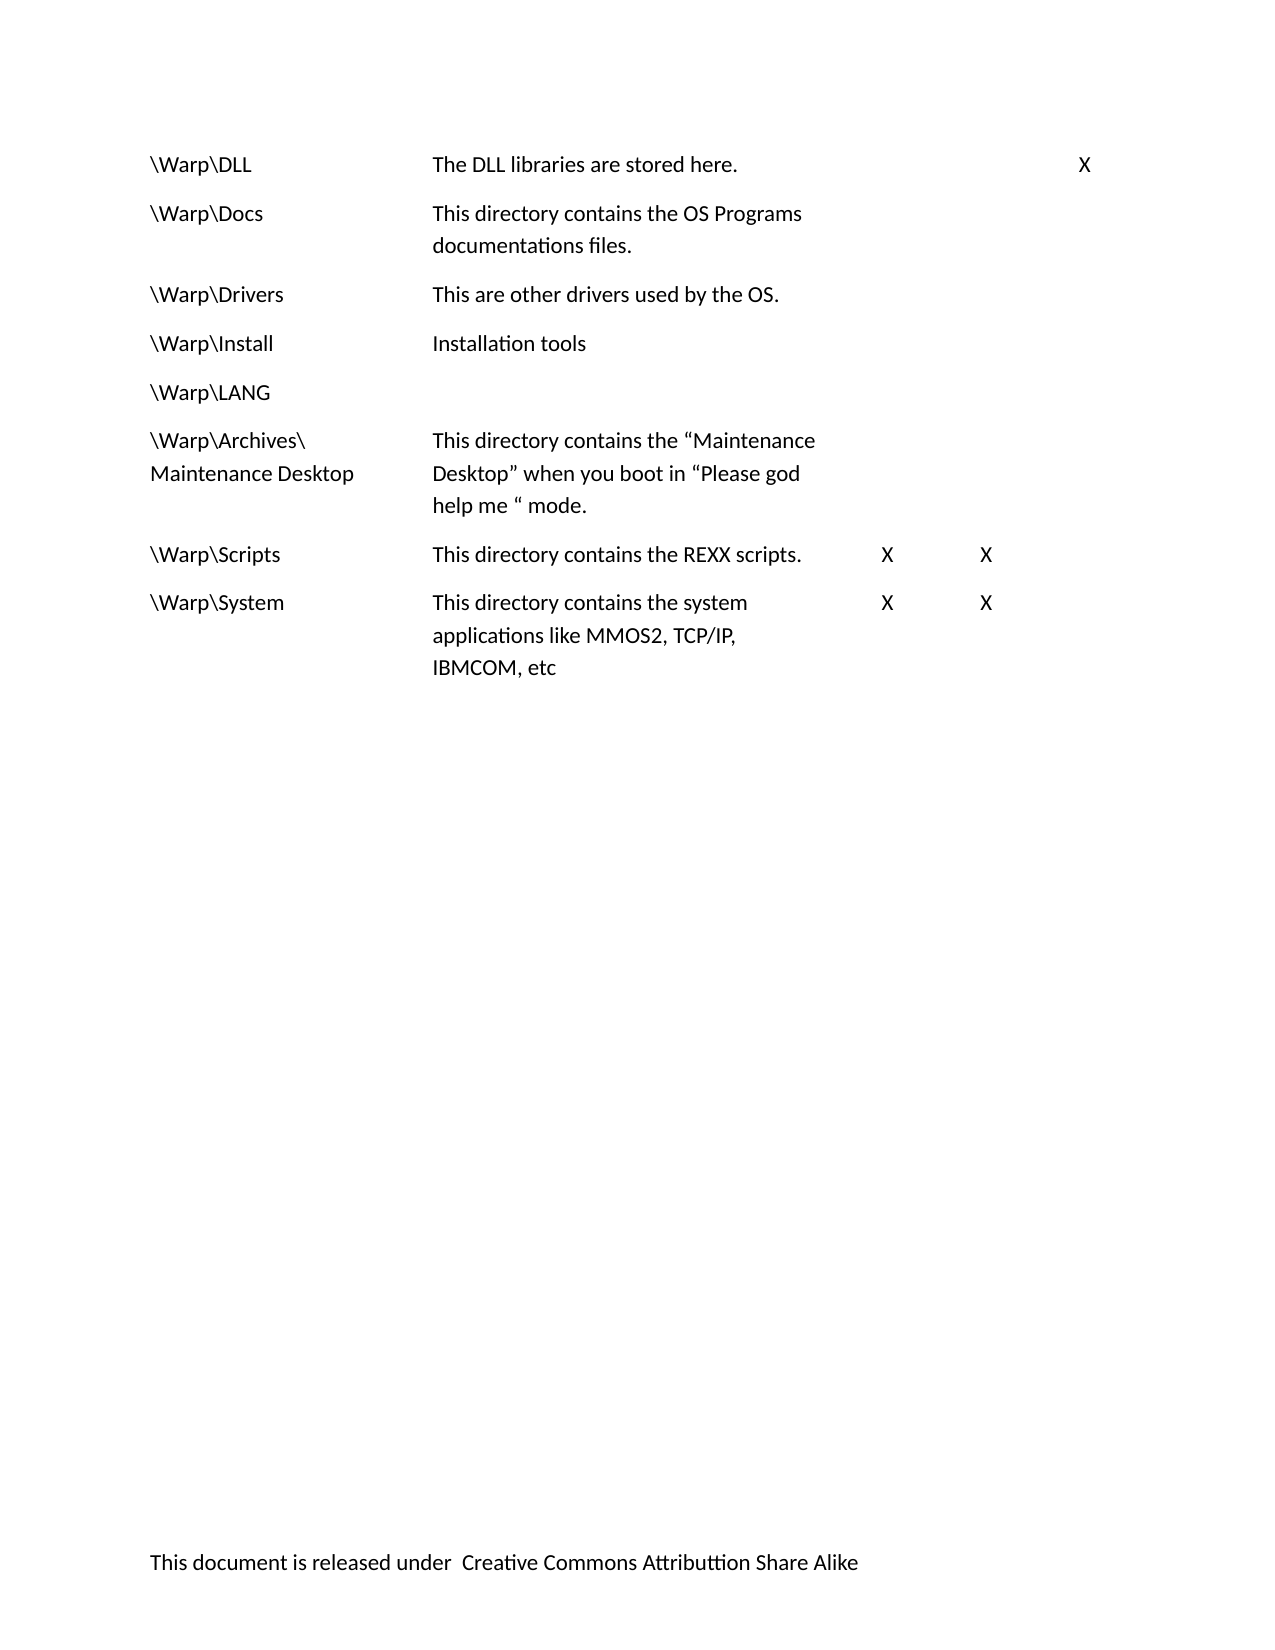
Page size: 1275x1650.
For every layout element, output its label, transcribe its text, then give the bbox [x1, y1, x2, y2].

table_cell [835, 199, 939, 280]
table_cell [1033, 280, 1136, 329]
table_cell [1033, 426, 1136, 540]
table_cell [835, 329, 939, 378]
table_cell This directory contains the REXX scripts. [421, 540, 835, 588]
table_cell The DLL libraries are stored here. [421, 150, 835, 199]
table_cell [835, 426, 939, 540]
table_cell [1033, 329, 1136, 378]
table_cell [1033, 378, 1136, 426]
table_cell [940, 199, 1033, 280]
table_cell X [940, 540, 1033, 588]
table_cell [835, 378, 939, 426]
table_cell [421, 378, 835, 426]
table_cell Installation tools [421, 329, 835, 378]
table_cell \Warp\System [139, 589, 421, 702]
table_cell X [940, 589, 1033, 702]
table_cell [940, 280, 1033, 329]
table_cell [940, 150, 1033, 199]
table_cell This directory contains the OS Programs documentations files. [421, 199, 835, 280]
table_cell [940, 329, 1033, 378]
table_cell This directory contains the “Maintenance Desktop” when you boot in “Please god help me “ mode. [421, 426, 835, 540]
table_cell X [835, 540, 939, 588]
table_cell This directory contains the system applications like MMOS2, TCP/IP, IBMCOM, etc [421, 589, 835, 702]
table_cell \Warp\LANG [139, 378, 421, 426]
table_cell [1033, 540, 1136, 588]
table_cell \Warp\Docs [139, 199, 421, 280]
table_cell \Warp\Archives\Maintenance Desktop [139, 426, 421, 540]
table_cell This are other drivers used by the OS. [421, 280, 835, 329]
table_cell [1033, 589, 1136, 702]
table_cell \Warp\Install [139, 329, 421, 378]
table_cell [1033, 199, 1136, 280]
table_cell \Warp\Scripts [139, 540, 421, 588]
table_cell \Warp\DLL [139, 150, 421, 199]
table_cell X [1033, 150, 1136, 199]
table_cell [940, 378, 1033, 426]
table_cell [835, 280, 939, 329]
table_cell \Warp\Drivers [139, 280, 421, 329]
table_cell X [835, 589, 939, 702]
table_cell [940, 426, 1033, 540]
table_cell [835, 150, 939, 199]
